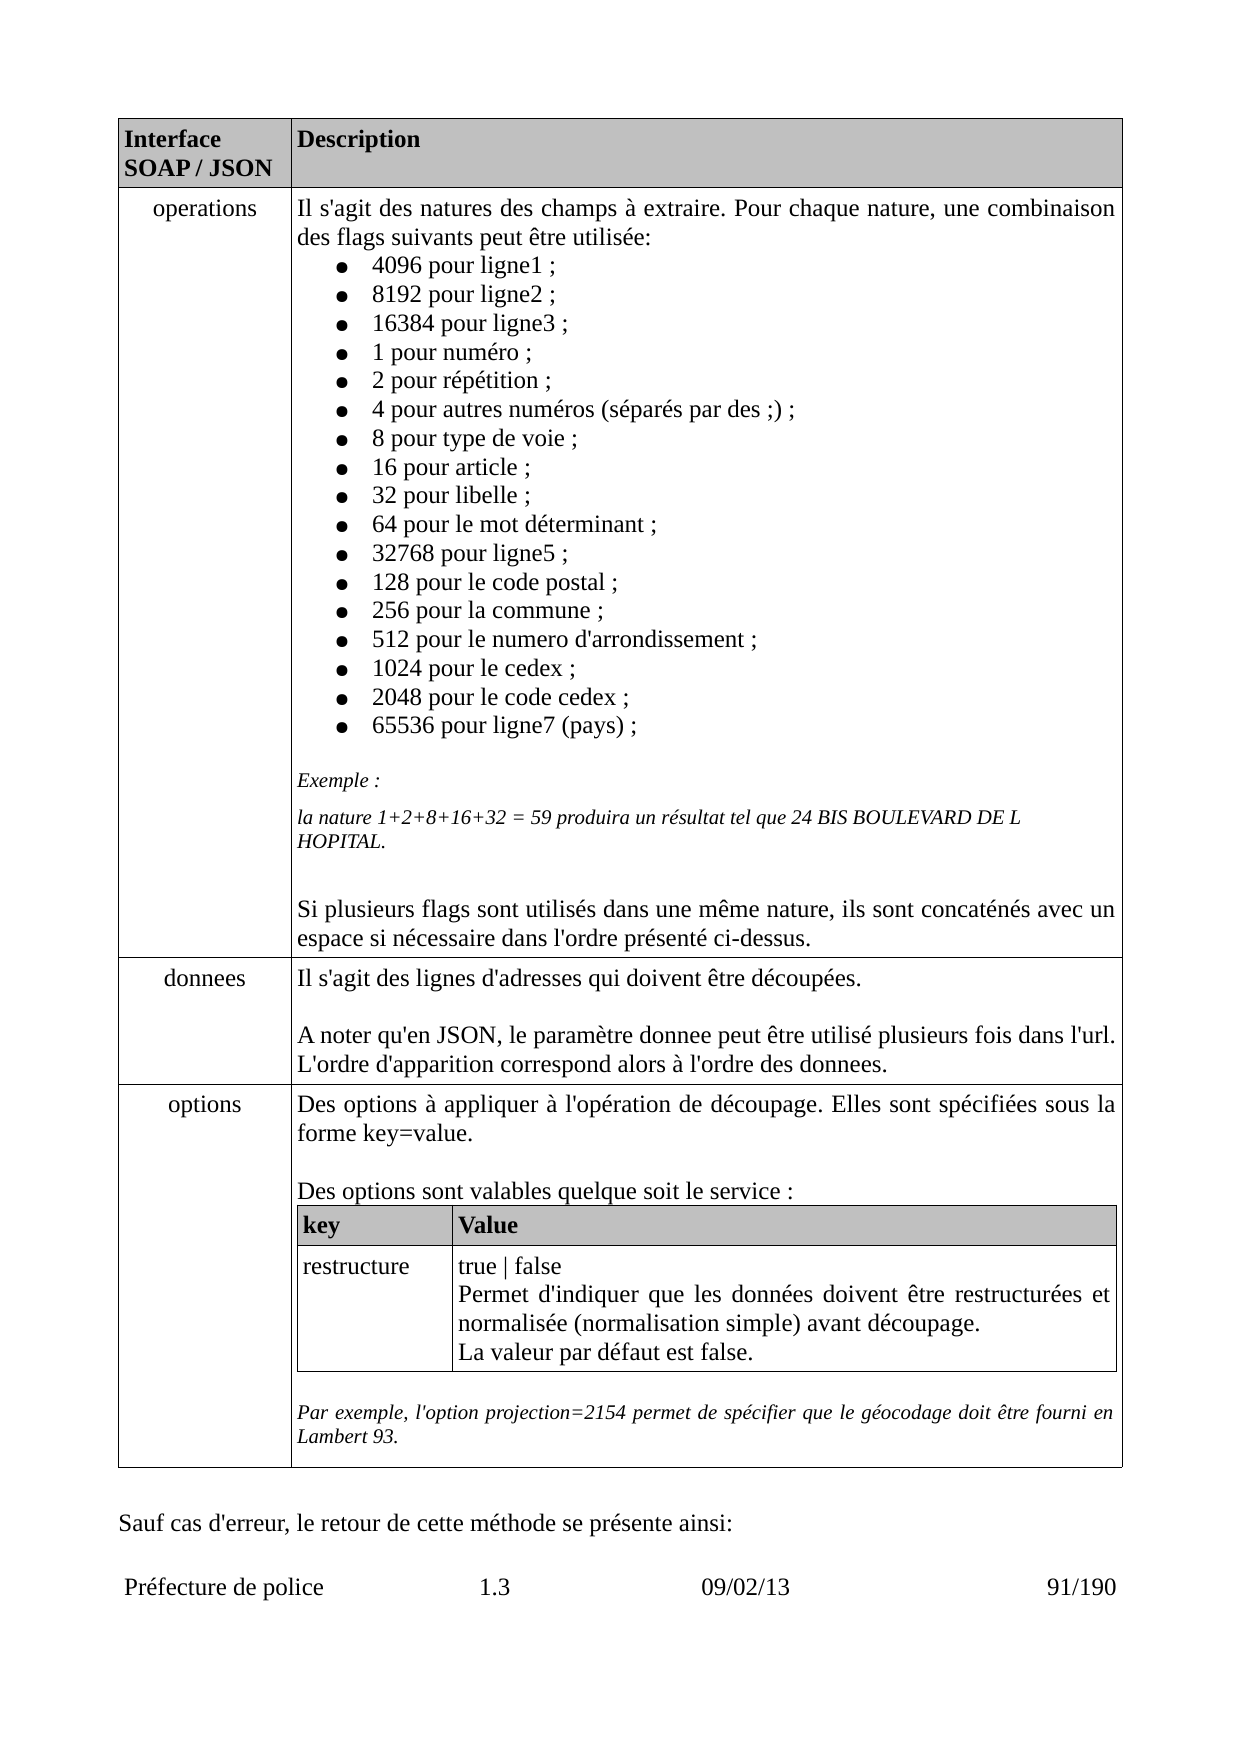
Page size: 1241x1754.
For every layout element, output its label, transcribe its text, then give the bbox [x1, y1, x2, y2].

table_header Interface SOAP / JSON [119, 119, 291, 187]
table_cell operations [119, 188, 291, 957]
table_header Description [292, 119, 1122, 187]
table_header key [298, 1206, 452, 1245]
table_cell Des options à appliquer à l'opération de découpage. Elles sont spécifiées sous la forme key=value. Des options sont valables quelque soit le service : Par exemple, l'option projection=2154 permet de spécifier que le géocodage doit être fourni en Lambert 93. [292, 1085, 1122, 1467]
text Sauf cas d'erreur, le retour de cette méthode se présente ainsi: [118, 1508, 1122, 1537]
table_cell Il s'agit des natures des champs à extraire. Pour chaque nature, une combinaison des flags suivants peut être utilisée: 4096 pour ligne1 ; 8192 pour ligne2 ; 16384 pour ligne3 ; 1 pour numéro ; 2 pour répétition ; 4 pour autres numéros (séparés par des ;) ; 8 pour type de voie ; 16 pour article ; 32 pour libelle ; 64 pour le mot déterminant ; 32768 pour ligne5 ; 128 pour le code postal ; 256 pour la commune ; 512 pour le numero d'arrondissement ; 1024 pour le cedex ; 2048 pour le code cedex ; 65536 pour ligne7 (pays) ; Exemple : la nature 1+2+8+16+32 = 59 produira un résultat tel que 24 BIS BOULEVARD DE L HOPITAL. Si plusieurs flags sont utilisés dans une même nature, ils sont concaténés avec un espace si nécessaire dans l'ordre présenté ci-dessus. [292, 188, 1122, 957]
table_cell restructure [298, 1246, 452, 1371]
table_cell donnees [119, 958, 291, 1084]
table_cell Il s'agit des lignes d'adresses qui doivent être découpées. A noter qu'en JSON, le paramètre donnee peut être utilisé plusieurs fois dans l'url. L'ordre d'apparition correspond alors à l'ordre des donnees. [292, 958, 1122, 1084]
table_header Value [453, 1206, 1116, 1245]
table_cell true | false Permet d'indiquer que les données doivent être restructurées et normalisée (normalisation simple) avant découpage. La valeur par défaut est false. [453, 1246, 1116, 1371]
table_cell options [119, 1085, 291, 1467]
